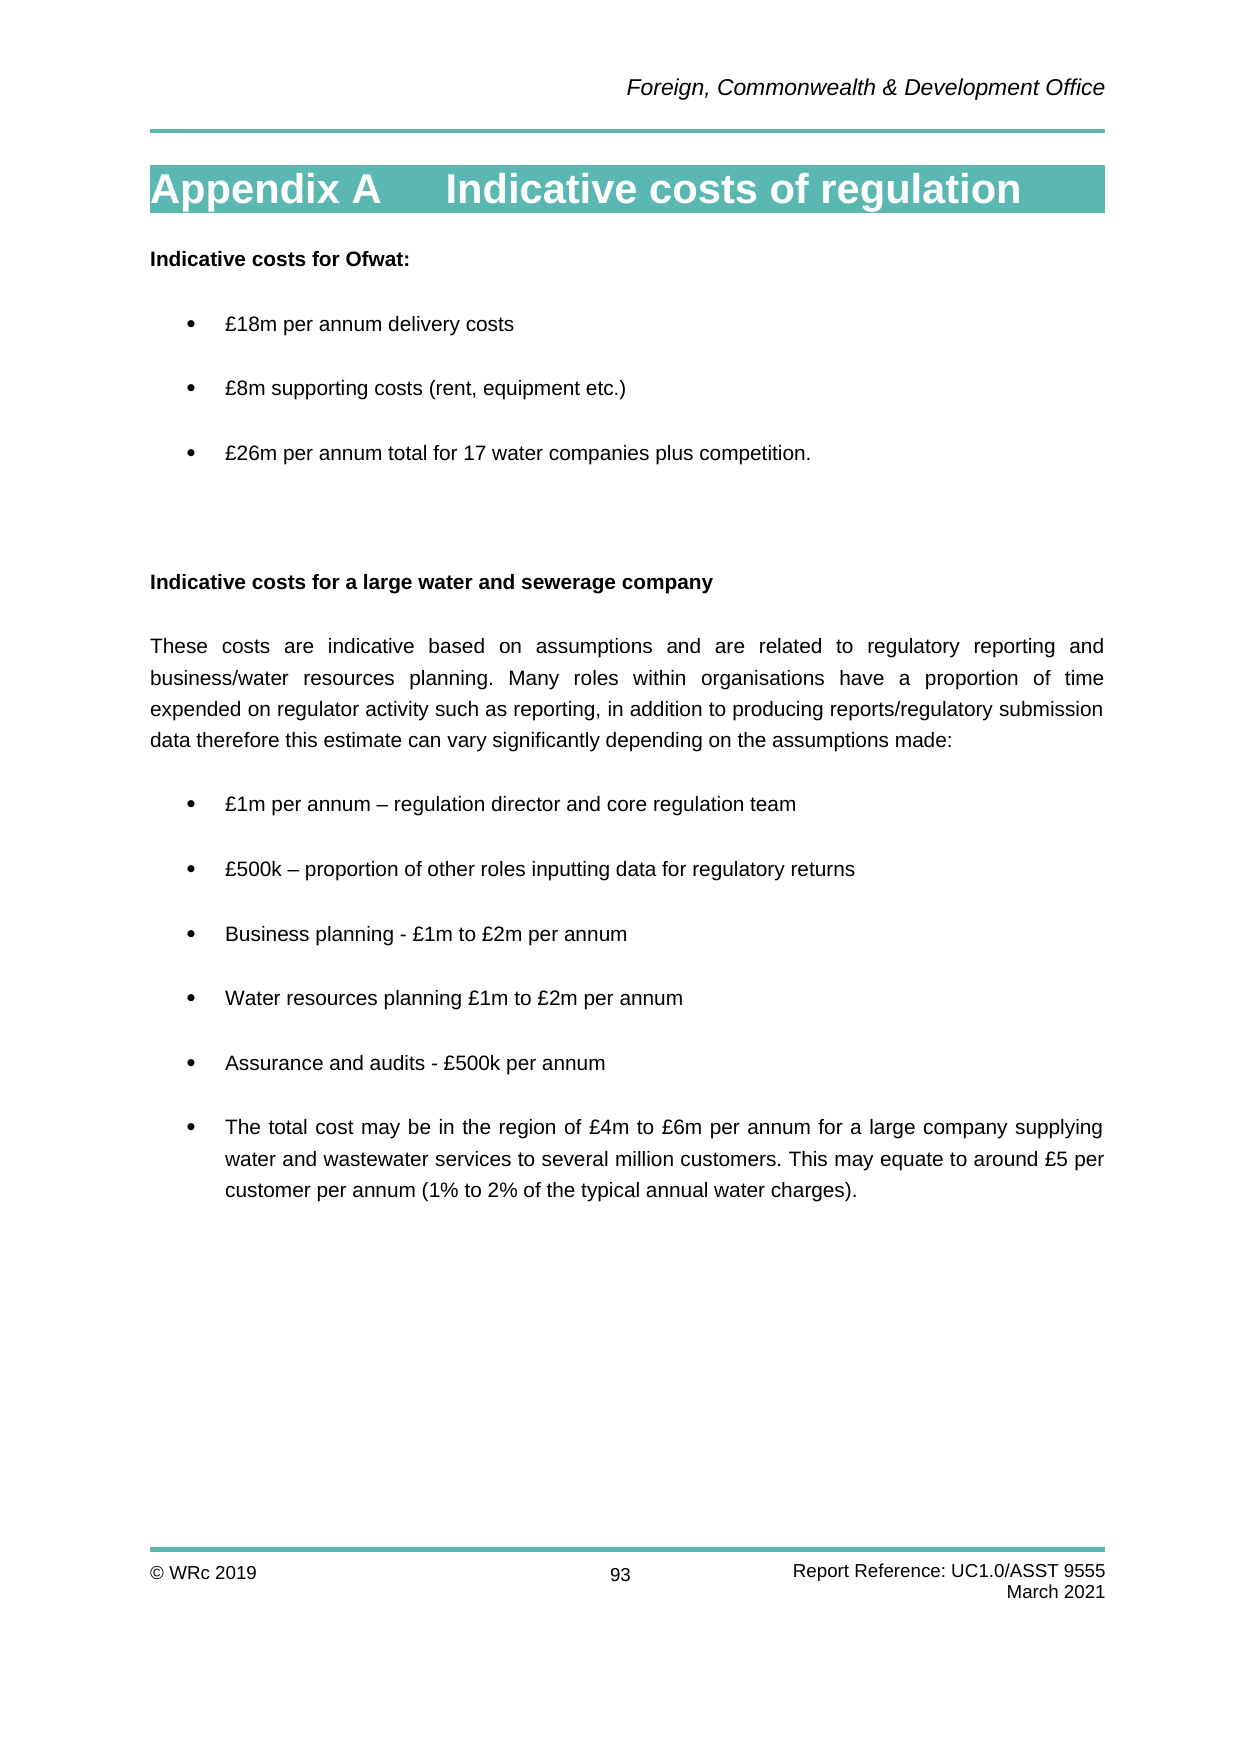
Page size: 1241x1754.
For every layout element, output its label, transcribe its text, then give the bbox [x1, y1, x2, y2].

list £8m supporting costs (rent, equipment etc.) [187, 376, 1105, 400]
list £500k – proportion of other roles inputting data for regulatory returns [187, 857, 1105, 881]
list £1m per annum – regulation director and core regulation team [187, 792, 1105, 816]
text Indicative costs for Ofwat: [150, 247, 1105, 271]
list £26m per annum total for 17 water companies plus competition. [187, 441, 1105, 465]
list The total cost may be in the region of £4m to £6m per annum for a large company supplying water and wastewater services to several million customers. This may equate to around £5 per customer per annum (1% to 2% of the typical annual water charges). [187, 1115, 1105, 1201]
text These costs are indicative based on assumptions and are related to regulatory reporting and business/water resources planning. Many roles within organisations have a proportion of time expended on regulator activity such as reporting, in addition to producing reports/regulatory submission data therefore this estimate can vary significantly depending on the assumptions made: [150, 634, 1105, 752]
subtitle Indicative costs of regulation [150, 165, 1105, 213]
list Assurance and audits - £500k per annum [187, 1051, 1105, 1074]
text Indicative costs for a large water and sewerage company [150, 570, 1105, 594]
list Water resources planning £1m to £2m per annum [187, 986, 1105, 1010]
list £18m per annum delivery costs [187, 312, 1105, 336]
list Business planning - £1m to £2m per annum [187, 921, 1105, 945]
